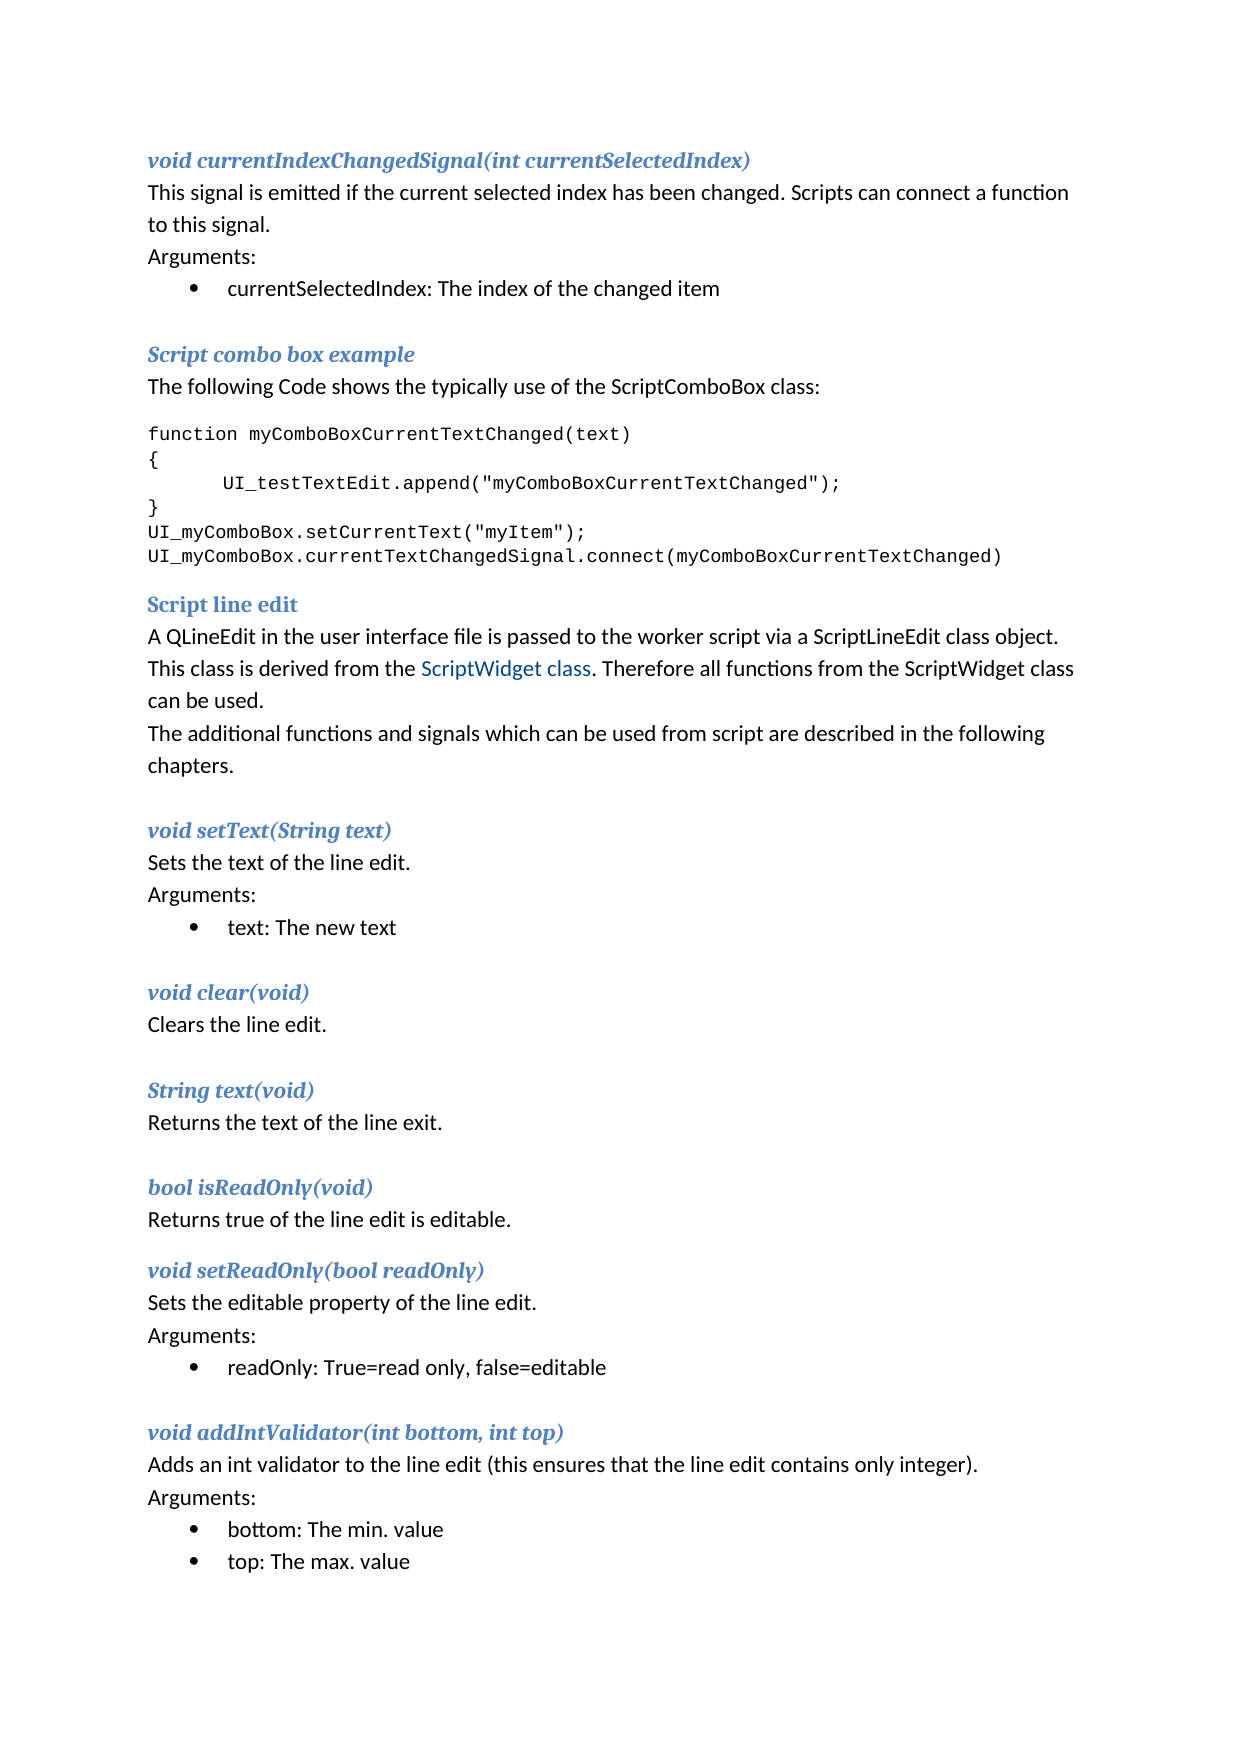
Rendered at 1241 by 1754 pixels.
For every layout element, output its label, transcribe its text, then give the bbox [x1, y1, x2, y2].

text { [148, 449, 1093, 471]
list bottom: The min. value [190, 1515, 1093, 1543]
text UI_myComboBox.currentTextChangedSignal.connect(myComboBoxCurrentTextChanged) [148, 547, 1093, 568]
text Clears the line edit. [148, 1010, 1093, 1038]
subtitle Script line edit [148, 592, 1093, 618]
text Returns the text of the line exit. [148, 1108, 1093, 1136]
text Arguments: [148, 881, 1093, 909]
subtitle void addIntValidator(int bottom, int top) [148, 1420, 1093, 1447]
text } [148, 498, 1093, 519]
text Sets the text of the line edit. [148, 848, 1093, 876]
text The additional functions and signals which can be used from script are described in the following chapters. [148, 719, 1093, 779]
text Adds an int validator to the line edit (this ensures that the line edit contains only integer). [148, 1450, 1093, 1478]
list text: The new text [190, 913, 1093, 941]
text Returns true of the line edit is editable. [148, 1205, 1093, 1233]
text This class is derived from the ScriptWidget class. Therefore all functions from the ScriptWidget class can be used. [148, 654, 1093, 714]
text This signal is emitted if the current selected index has been changed. Scripts can connect a function to this signal. [148, 178, 1093, 238]
subtitle void setText(String text) [148, 818, 1093, 844]
list readOnly: True=read only, false=editable [190, 1353, 1093, 1381]
subtitle void clear(void) [148, 980, 1093, 1006]
subtitle Script combo box example [148, 342, 1093, 368]
list currentSelectedIndex: The index of the changed item [190, 274, 1093, 302]
subtitle bool isReadOnly(void) [148, 1175, 1093, 1201]
list top: The max. value [190, 1547, 1093, 1575]
text UI_testTextEdit.append("myComboBoxCurrentTextChanged"); [148, 474, 1093, 495]
subtitle String text(void) [148, 1078, 1093, 1104]
subtitle void currentIndexChangedSignal(int currentSelectedIndex) [148, 148, 1093, 174]
text UI_myComboBox.setCurrentText("myItem"); [148, 522, 1093, 544]
text Arguments: [148, 242, 1093, 270]
text Sets the editable property of the line edit. [148, 1288, 1093, 1317]
text Arguments: [148, 1483, 1093, 1511]
text function myComboBoxCurrentTextChanged(text) [148, 425, 1093, 446]
text The following Code shows the typically use of the ScriptComboBox class: [148, 372, 1093, 400]
subtitle void setReadOnly(bool readOnly) [148, 1258, 1093, 1285]
text A QLineEdit in the user interface file is passed to the worker script via a ScriptLineEdit class object. [148, 622, 1093, 650]
text Arguments: [148, 1321, 1093, 1349]
